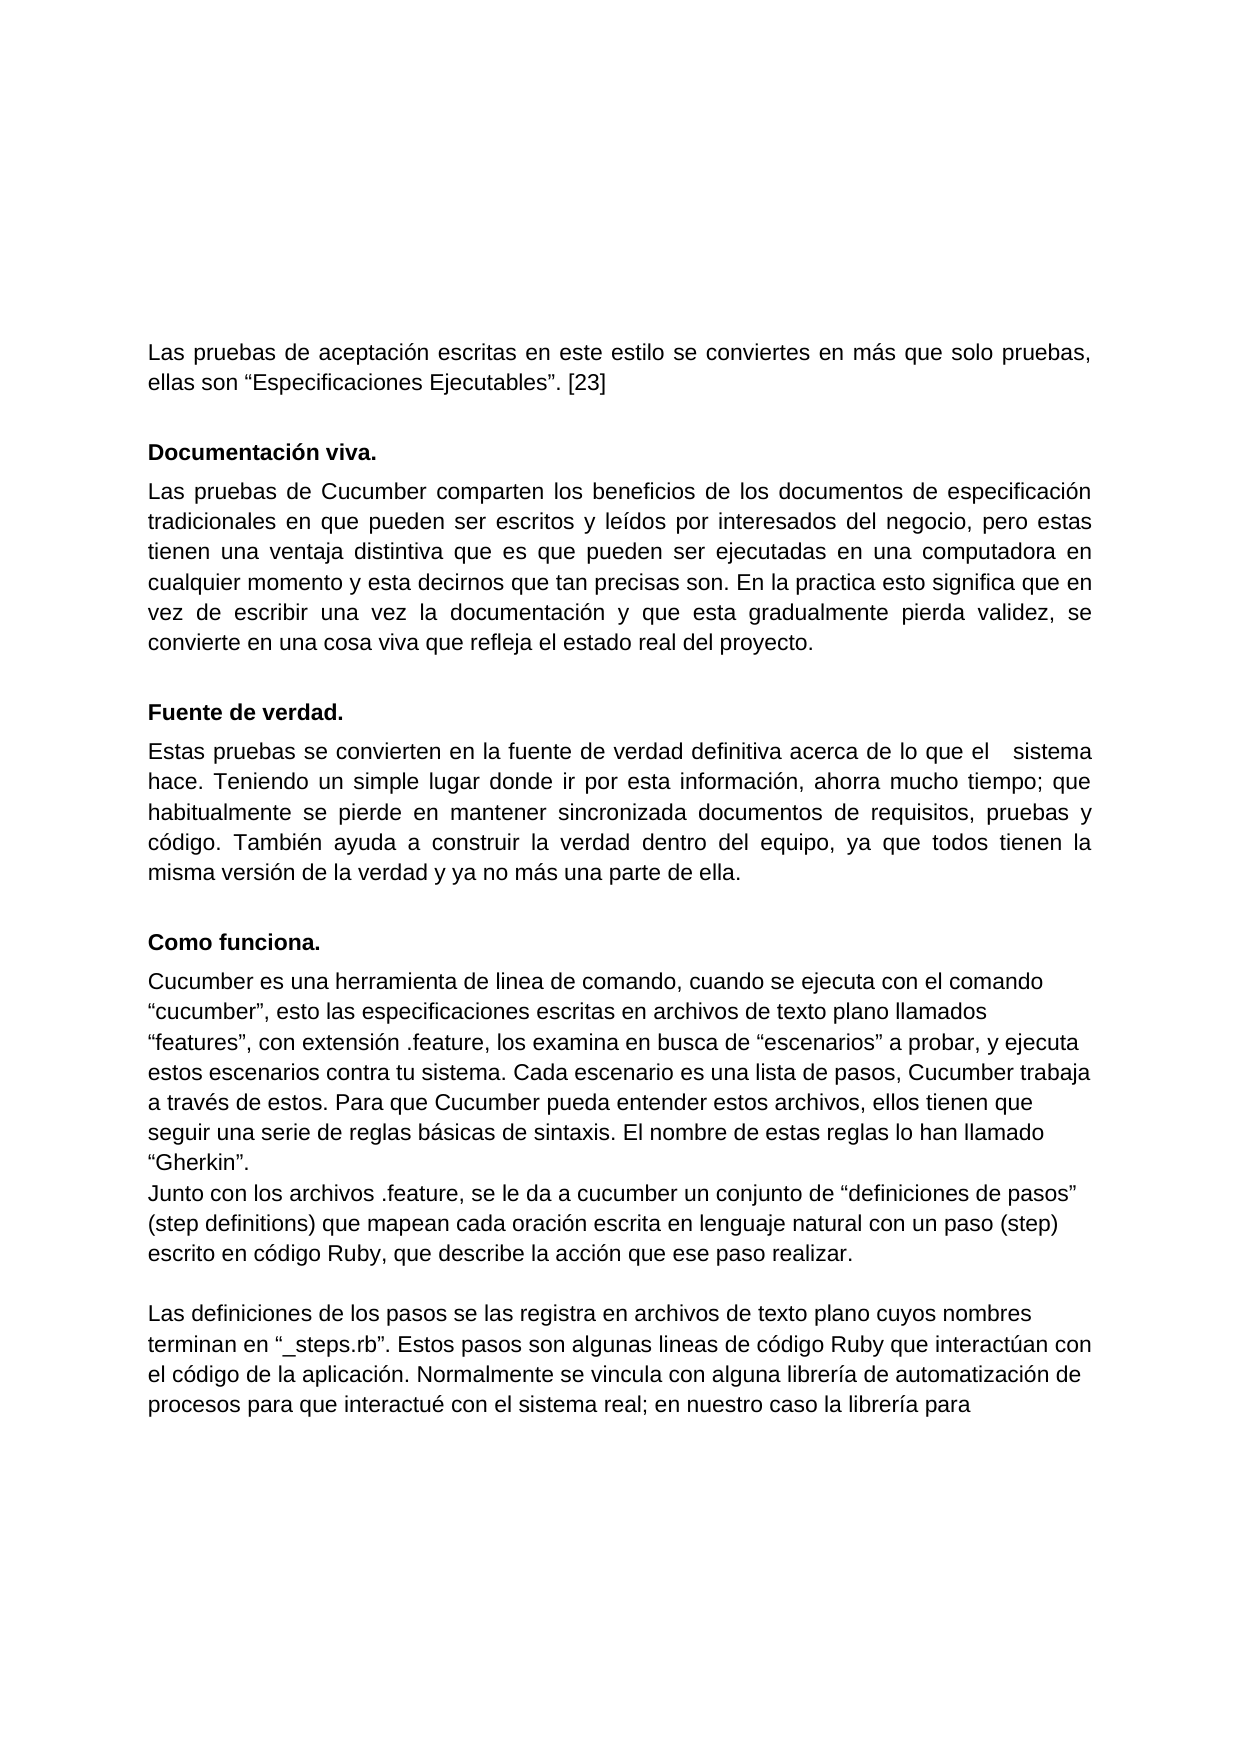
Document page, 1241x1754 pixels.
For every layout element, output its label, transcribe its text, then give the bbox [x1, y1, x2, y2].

text Las pruebas de aceptación escritas en este estilo se conviertes en más que solo pruebas, ellas son “Especificaciones Ejecutables”. [23] [148, 338, 1093, 395]
text Cucumber es una herramienta de linea de comando, cuando se ejecuta con el comando “cucumber”, esto las especificaciones escritas en archivos de texto plano llamados “features”, con extensión .feature, los examina en busca de “escenarios” a probar, y ejecuta estos escenarios contra tu sistema. Cada escenario es una lista de pasos, Cucumber trabaja a través de estos. Para que Cucumber pueda entender estos archivos, ellos tienen que seguir una serie de reglas básicas de sintaxis. El nombre de estas reglas lo han llamado “Gherkin”. [148, 968, 1093, 1176]
text Como funciona. [148, 929, 1093, 955]
text Estas pruebas se convierten en la fuente de verdad definitiva acerca de lo que el sistema hace. Teniendo un simple lugar donde ir por esta información, ahorra mucho tiempo; que habitualmente se pierde en mantener sincronizada documentos de requisitos, pruebas y código. También ayuda a construir la verdad dentro del equipo, ya que todos tienen la misma versión de la verdad y ya no más una parte de ella. [148, 738, 1093, 885]
text Junto con los archivos .feature, se le da a cucumber un conjunto de “definiciones de pasos” (step definitions) que mapean cada oración escrita en lenguaje natural con un paso (step) escrito en código Ruby, que describe la acción que ese paso realizar. [148, 1179, 1093, 1266]
text Las pruebas de Cucumber comparten los beneficios de los documentos de especificación tradicionales en que pueden ser escritos y leídos por interesados del negocio, pero estas tienen una ventaja distintiva que es que pueden ser ejecutadas en una computadora en cualquier momento y esta decirnos que tan precisas son. En la practica esto significa que en vez de escribir una vez la documentación y que esta gradualmente pierda validez, se convierte en una cosa viva que refleja el estado real del proyecto. [148, 478, 1093, 655]
text Fuente de verdad. [148, 699, 1093, 725]
text Las definiciones de los pasos se las registra en archivos de texto plano cuyos nombres terminan en “_steps.rb”. Estos pasos son algunas lineas de código Ruby que interactúan con el código de la aplicación. Normalmente se vincula con alguna librería de automatización de procesos para que interactué con el sistema real; en nuestro caso la librería para [148, 1300, 1093, 1417]
text Documentación viva. [148, 438, 1093, 465]
